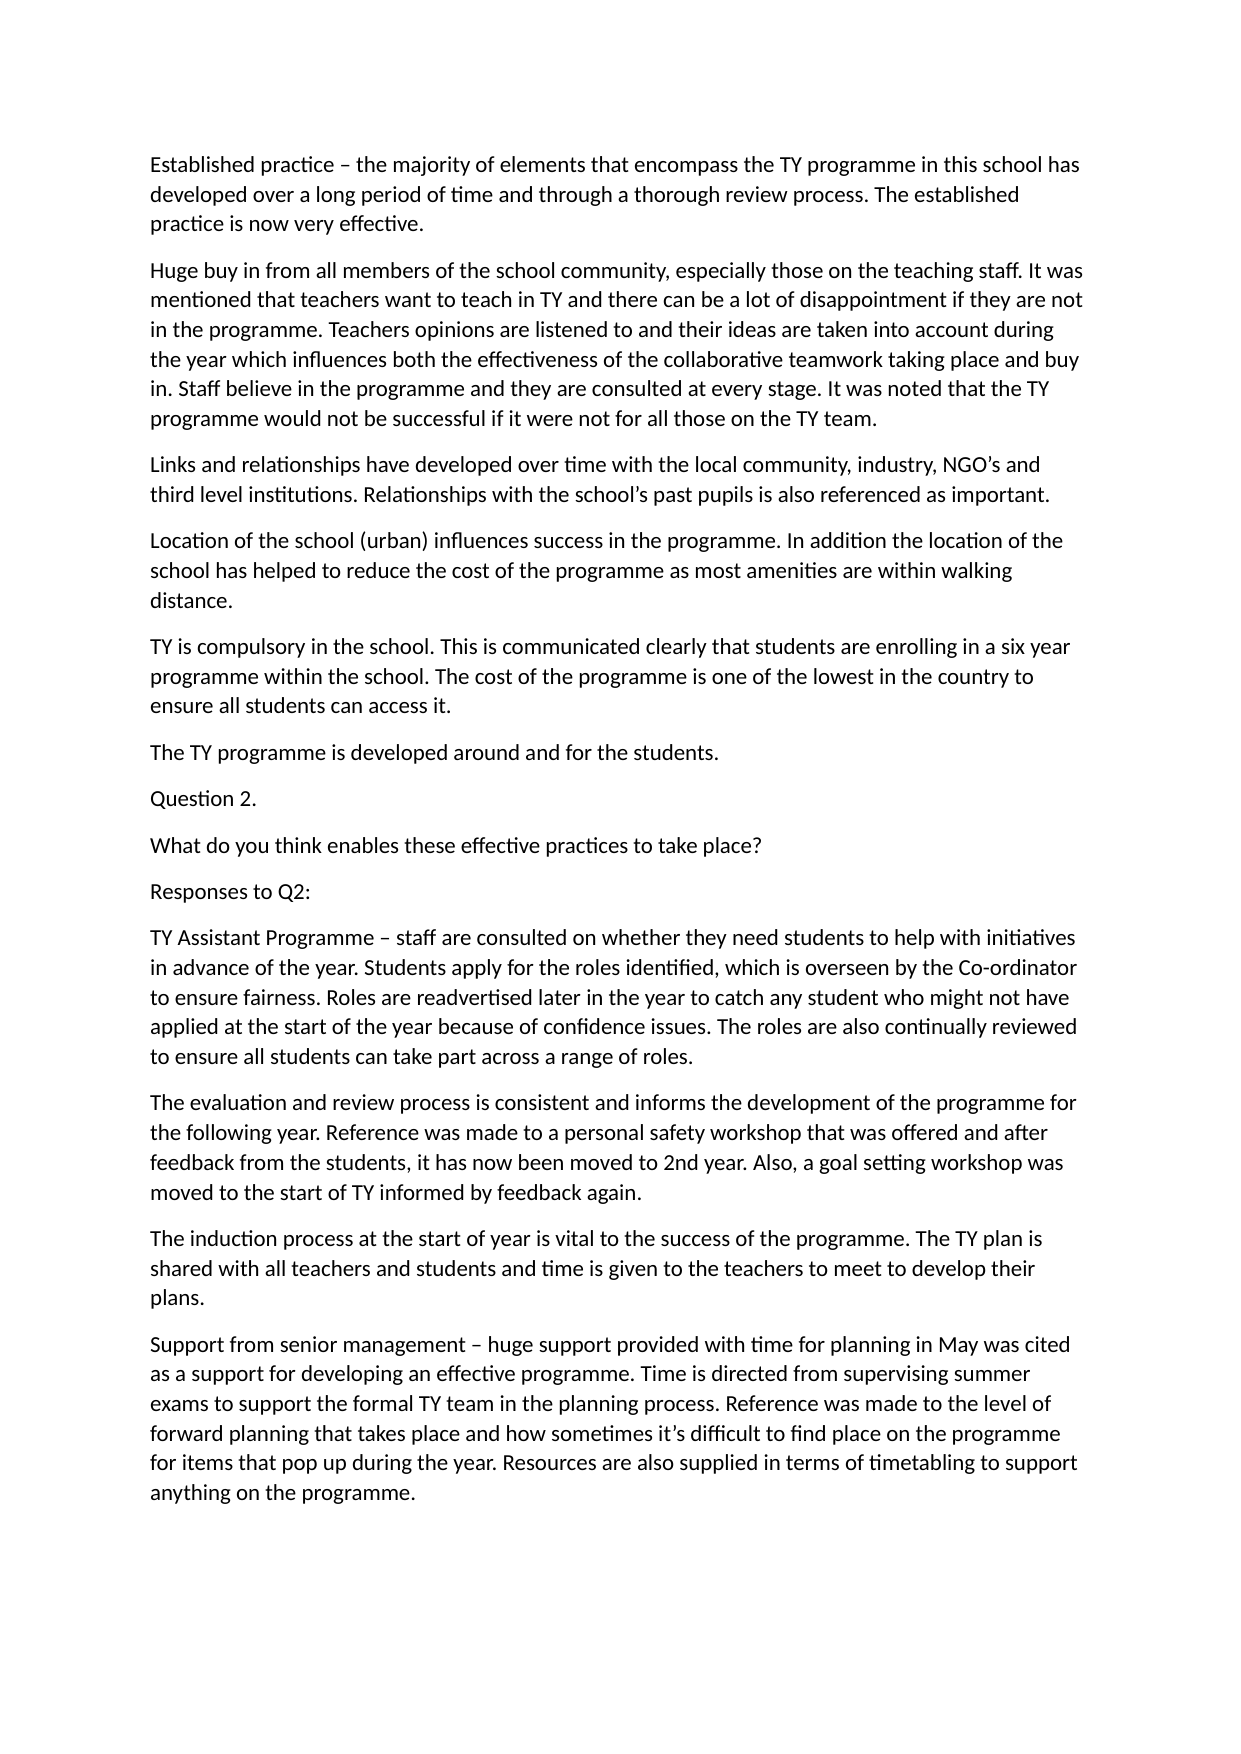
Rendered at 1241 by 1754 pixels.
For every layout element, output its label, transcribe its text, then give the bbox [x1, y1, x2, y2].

text TY is compulsory in the school. This is communicated clearly that students are enrolling in a six year programme within the school. The cost of the programme is one of the lowest in the country to ensure all students can access it. [150, 632, 1090, 720]
text Support from senior management – huge support provided with time for planning in May was cited as a support for developing an effective programme. Time is directed from supervising summer exams to support the formal TY team in the planning process. Reference was made to the level of forward planning that takes place and how sometimes it’s difficult to find place on the programme for items that pop up during the year. Resources are also supplied in terms of timetabling to support anything on the programme. [150, 1330, 1090, 1506]
text Established practice – the majority of elements that encompass the TY programme in this school has developed over a long period of time and through a thorough review process. The established practice is now very effective. [150, 150, 1090, 237]
text TY Assistant Programme – staff are consulted on whether they need students to help with initiatives in advance of the year. Students apply for the roles identified, which is overseen by the Co-ordinator to ensure fairness. Roles are readvertised later in the year to catch any student who might not have applied at the start of the year because of confidence issues. The roles are also continually reviewed to ensure all students can take part across a range of roles. [150, 923, 1090, 1070]
text What do you think enables these effective practices to take place? [150, 831, 1090, 859]
text The TY programme is developed around and for the students. [150, 738, 1090, 766]
text The evaluation and review process is consistent and informs the development of the programme for the following year. Reference was made to a personal safety workshop that was offered and after feedback from the students, it has now been moved to 2nd year. Also, a goal setting workshop was moved to the start of TY informed by feedback again. [150, 1088, 1090, 1206]
text Location of the school (urban) influences success in the programme. In addition the location of the school has helped to reduce the cost of the programme as most amenities are within walking distance. [150, 527, 1090, 614]
text Huge buy in from all members of the school community, especially those on the teaching staff. It was mentioned that teachers want to teach in TY and there can be a lot of disappointment if they are not in the programme. Teachers opinions are listened to and their ideas are taken into account during the year which influences both the effectiveness of the collaborative teamwork taking place and buy in. Staff believe in the programme and they are consulted at every stage. It was noted that the TY programme would not be successful if it were not for all those on the TY team. [150, 256, 1090, 432]
text Responses to Q2: [150, 877, 1090, 905]
text The induction process at the start of year is vital to the success of the programme. The TY plan is shared with all teachers and students and time is given to the teachers to meet to develop their plans. [150, 1224, 1090, 1311]
text Links and relationships have developed over time with the local community, industry, NGO’s and third level institutions. Relationships with the school’s past pupils is also referenced as important. [150, 451, 1090, 508]
text Question 2. [150, 784, 1090, 812]
